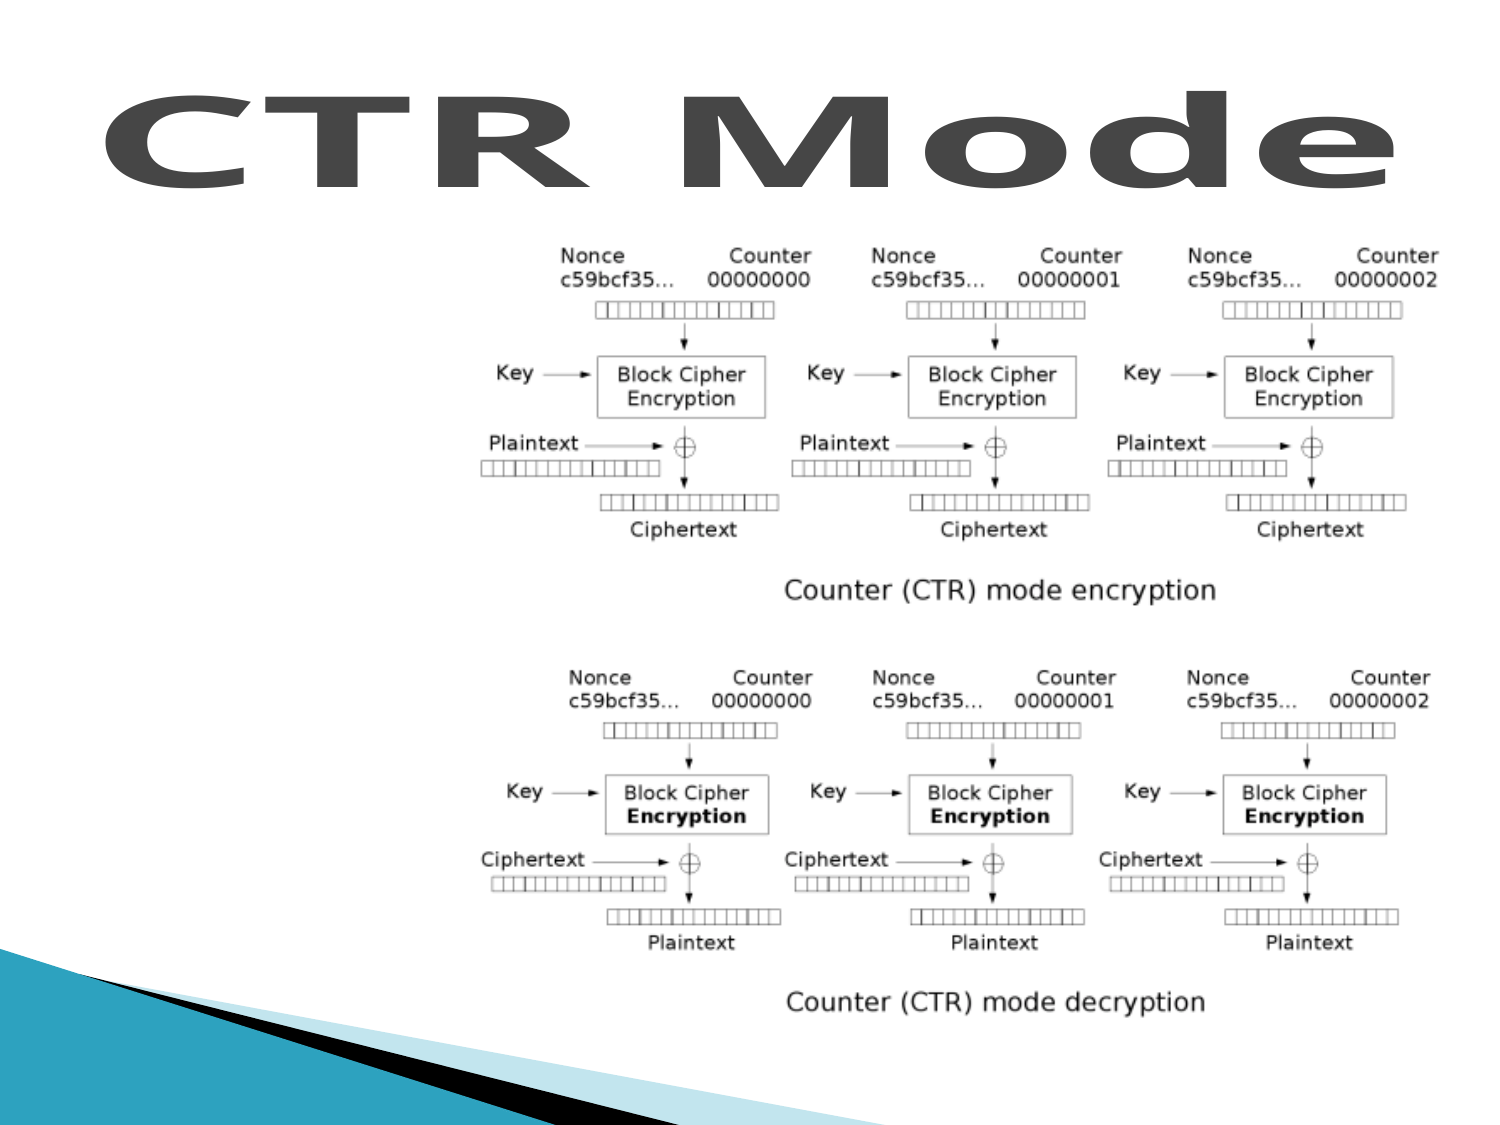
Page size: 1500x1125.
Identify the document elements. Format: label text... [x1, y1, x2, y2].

picture [461, 642, 1468, 1033]
title CTR Mode [75, 45, 1426, 233]
picture [445, 219, 1472, 633]
